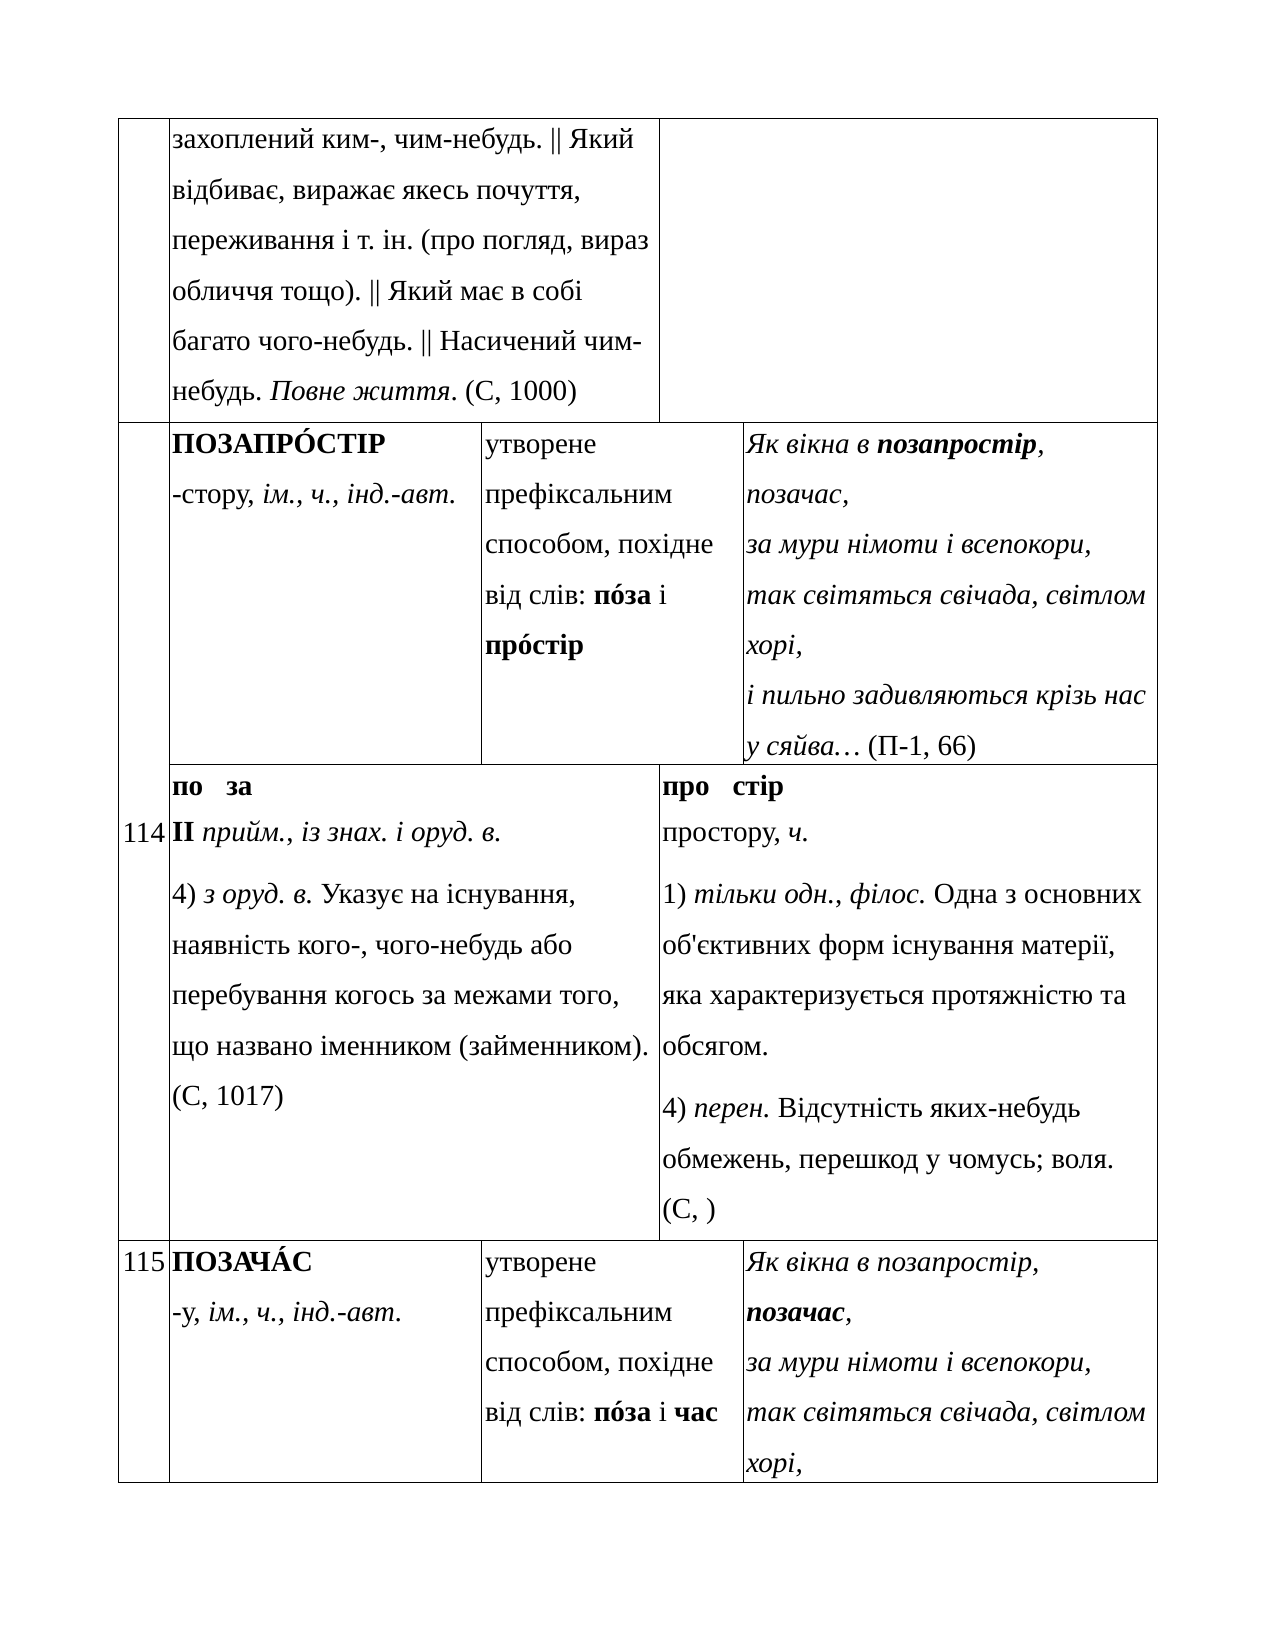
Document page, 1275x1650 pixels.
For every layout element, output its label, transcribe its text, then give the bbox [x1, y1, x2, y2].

table_cell Як вікна в позапростір, позачас, за мури німоти і всепокори, так світяться свічада, світлом хорі, і пильно задивляються крізь нас у сяйва… (П‑1, 66) [744, 423, 1157, 764]
table_cell поза II прийм., із знах. і оруд. в. 4) з оруд. в. Указує на існування, наявність кого-, чого-небудь або перебування когось за межами того, що названо іменником (займенником). (С, 1017) [170, 765, 659, 1240]
table_cell захоплений ким-, чим-небудь. || Який відбиває, виражає якесь почуття, переживання і т. ін. (про погляд, вираз обличчя тощо). || Який має в собі багато чого-небудь. || Насичений чим-небудь. Повне життя. (С, 1000) [170, 119, 659, 422]
table_cell Позачáс -у, ім., ч., інд.-авт. [170, 1241, 481, 1481]
table_cell утворене префіксальним способом, похідне від слів: пóза і прóстір [482, 423, 743, 764]
table_cell 115 [119, 1241, 169, 1481]
table_cell Як вікна в позапростір, позачас, за мури німоти і всепокори, так світяться свічада, світлом хорі, [744, 1241, 1157, 1481]
table_cell Позапрóстір -стору, ім., ч., інд.-авт. [170, 423, 481, 764]
table_cell простір простору, ч. 1) тільки одн., філос. Одна з основних об'єктивних форм існування матерії, яка характеризується протяжністю та обсягом. 4) перен. Відсутність яких-небудь обмежень, перешкод у чомусь; воля. (С, ) [660, 765, 1157, 1240]
table_cell [660, 119, 1157, 422]
table_cell 114 [119, 423, 169, 1240]
table_cell [119, 119, 169, 422]
table_cell утворене префіксальним способом, похідне від слів: пóза і час [482, 1241, 743, 1481]
